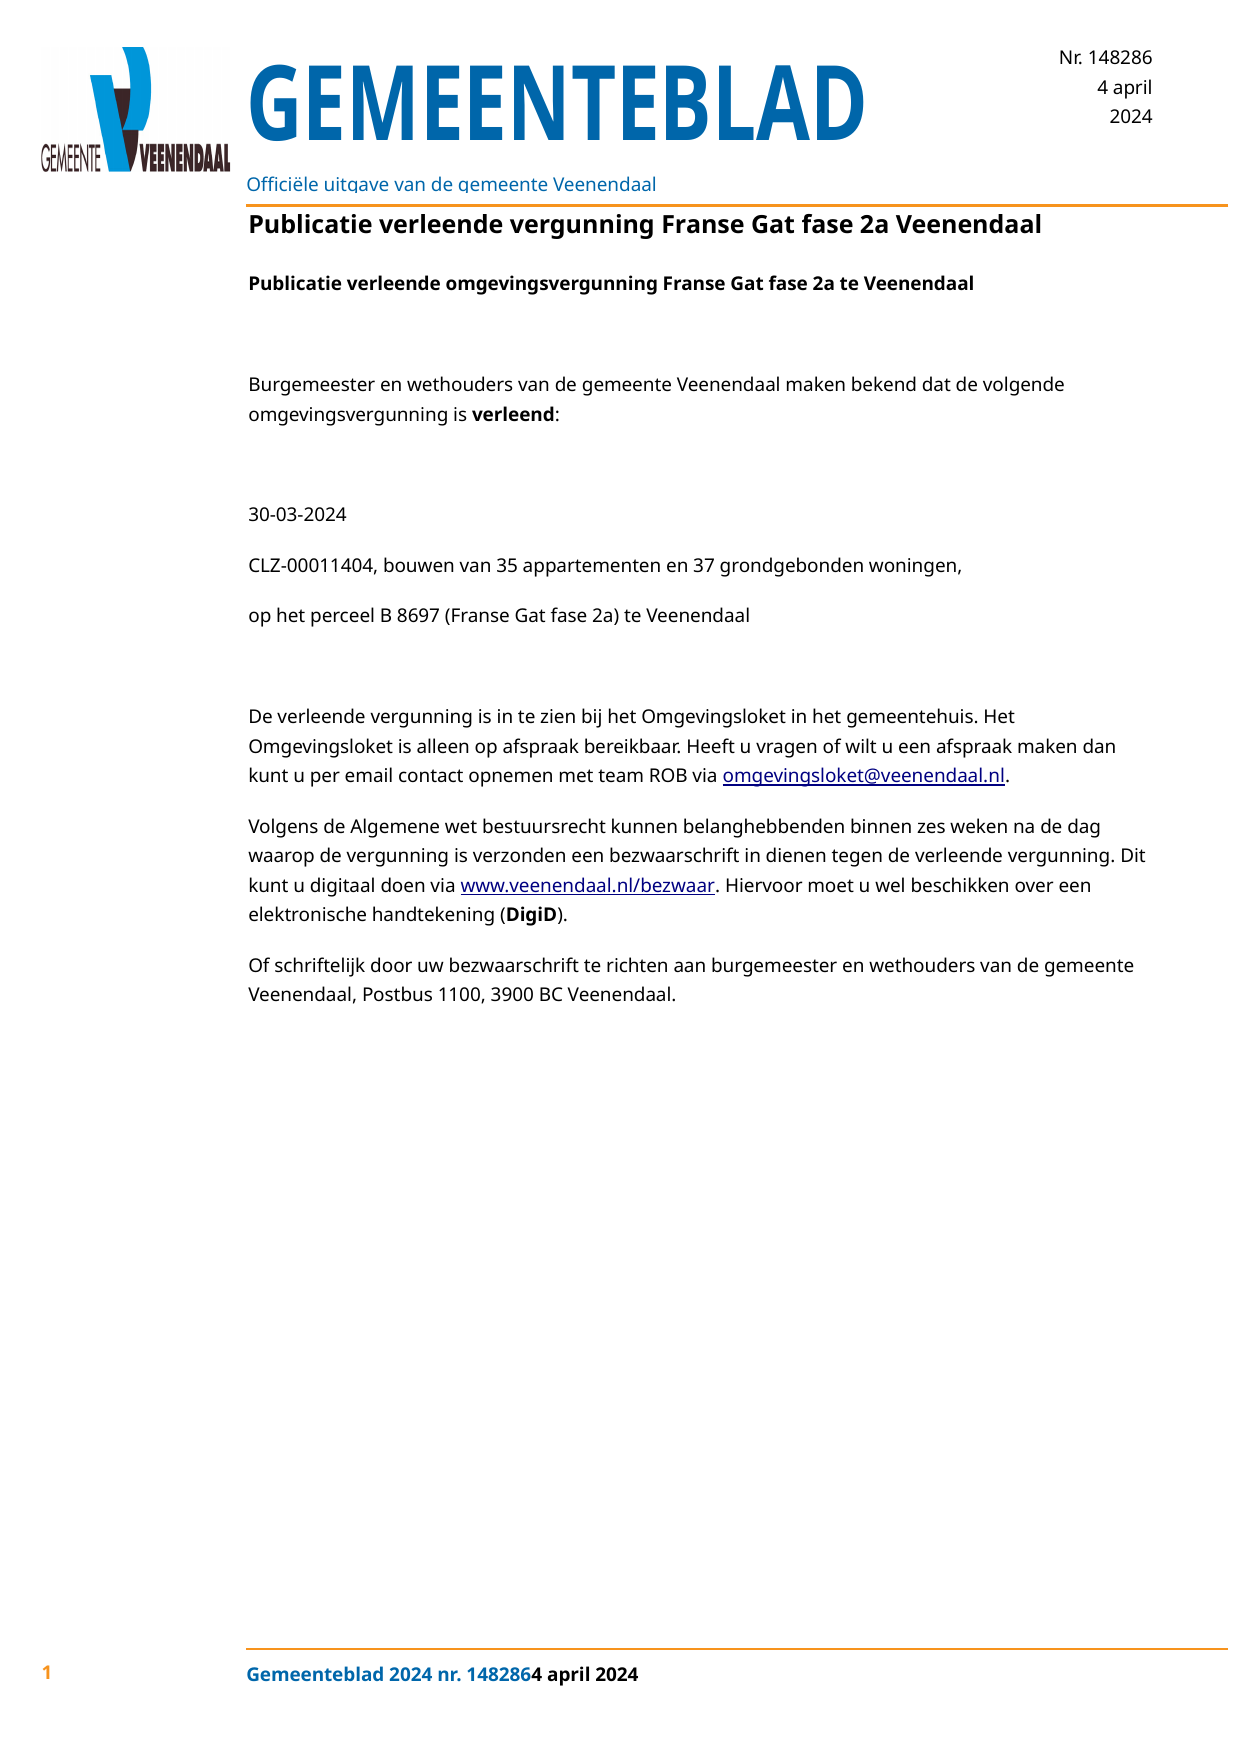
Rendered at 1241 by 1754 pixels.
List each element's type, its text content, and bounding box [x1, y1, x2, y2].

text De verleende vergunning is in te zien bij het Omgevingsloket in het gemeentehuis. Het Omgevingsloket is alleen op afspraak bereikbaar. Heeft u vragen of wilt u een afspraak maken dan kunt u per email contact opnemen met team ROB via omgevingsloket@veenendaal.nl. [248, 703, 1152, 788]
picture [41, 47, 130, 172]
text Of schriftelijk door uw bezwaarschrift te richten aan burgemeester en wethouders van de gemeente Veenendaal, Postbus 1100, 3900 BC Veenendaal. [248, 952, 1152, 1007]
text Volgens de Algemene wet bestuursrecht kunnen belanghebbenden binnen zes weken na de dag waarop de vergunning is verzonden een bezwaarschrift in dienen tegen de verleende vergunning. Dit kunt u digitaal doen via www.veenendaal.nl/bezwaar. Hiervoor moet u wel beschikken over een elektronische handtekening (DigiD). [248, 813, 1152, 927]
text op het perceel B 8697 (Franse Gat fase 2a) te Veenendaal [248, 602, 1152, 628]
text CLZ-00011404, bouwen van 35 appartementen en 37 grondgebonden woningen, [248, 552, 1152, 578]
picture [123, 47, 231, 172]
text Publicatie verleende vergunning Franse Gat fase 2a Veenendaal [248, 207, 1152, 241]
text 30-03-2024 [248, 502, 1152, 527]
text Publicatie verleende omgevingsvergunning Franse Gat fase 2a te Veenendaal [248, 270, 1152, 296]
text Burgemeester en wethouders van de gemeente Veenendaal maken bekend dat de volgende omgevingsvergunning is verleend: [248, 371, 1152, 426]
